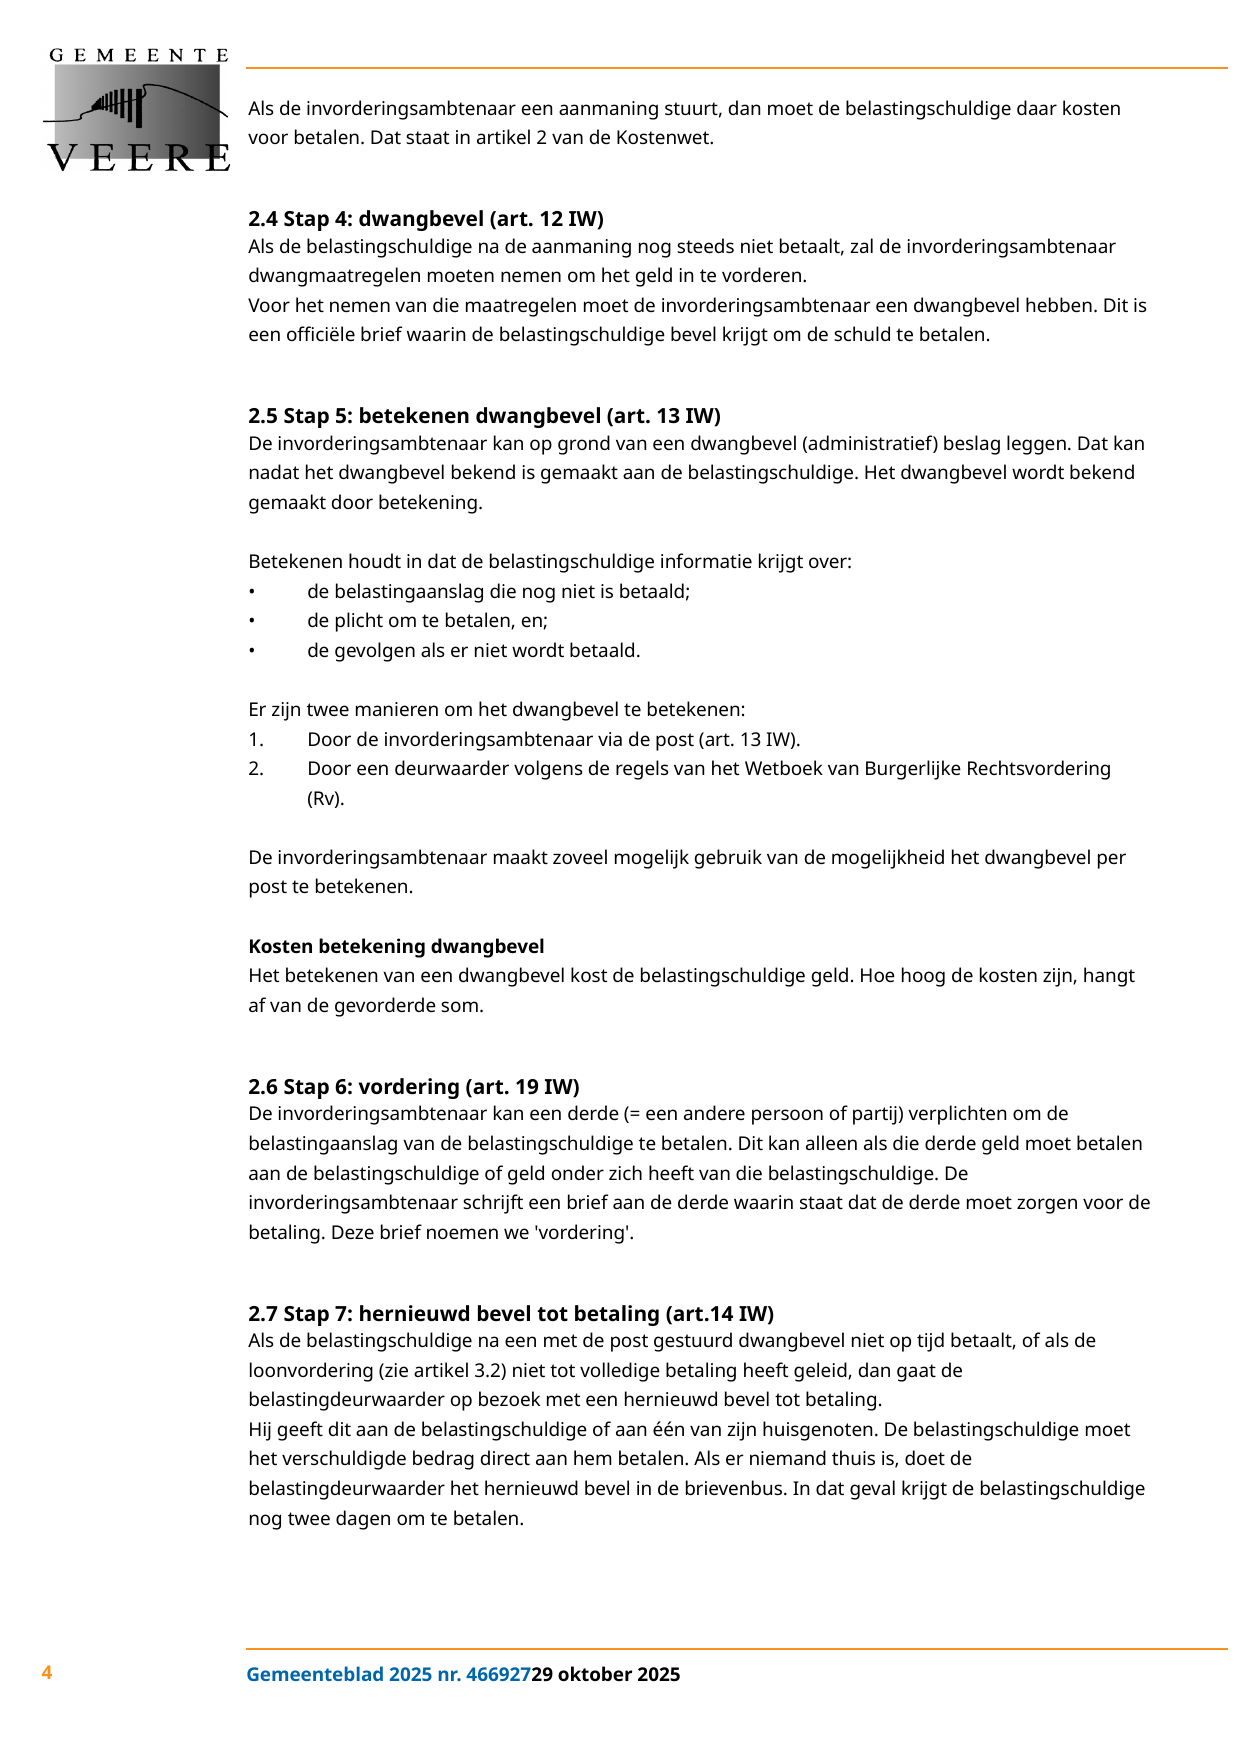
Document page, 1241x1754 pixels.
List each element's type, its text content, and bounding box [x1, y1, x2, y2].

list de belastingaanslag die nog niet is betaald; [248, 578, 1152, 604]
list de gevolgen als er niet wordt betaald. [248, 637, 1152, 663]
text Voor het nemen van die maatregelen moet de invorderingsambtenaar een dwangbevel hebben. Dit is een officiële brief waarin de belastingschuldige bevel krijgt om de schuld te betalen. [248, 292, 1152, 347]
picture [41, 47, 231, 172]
list de plicht om te betalen, en; [248, 607, 1152, 633]
text De invorderingsambtenaar kan op grond van een dwangbevel (administratief) beslag leggen. Dat kan nadat het dwangbevel bekend is gemaakt aan de belastingschuldige. Het dwangbevel wordt bekend gemaakt door betekening. [248, 430, 1152, 515]
text Er zijn twee manieren om het dwangbevel te betekenen: [248, 696, 1152, 722]
text 2.6 Stap 6: vordering (art. 19 IW) [248, 1072, 1152, 1101]
list Door een deurwaarder volgens de regels van het Wetboek van Burgerlijke Rechtsvordering (Rv). [248, 755, 1152, 811]
text Het betekenen van een dwangbevel kost de belastingschuldige geld. Hoe hoog de kosten zijn, hangt af van de gevorderde som. [248, 962, 1152, 1018]
text De invorderingsambtenaar maakt zoveel mogelijk gebruik van de mogelijkheid het dwangbevel per post te betekenen. [248, 844, 1152, 899]
text 2.5 Stap 5: betekenen dwangbevel (art. 13 IW) [248, 402, 1152, 430]
text Als de belastingschuldige na een met de post gestuurd dwangbevel niet op tijd betaalt, of als de loonvordering (zie artikel 3.2) niet tot volledige betaling heeft geleid, dan gaat de belastingdeurwaarder op bezoek met een hernieuwd bevel tot betaling. [248, 1327, 1152, 1412]
text Betekenen houdt in dat de belastingschuldige informatie krijgt over: [248, 548, 1152, 574]
text Als de belastingschuldige na de aanmaning nog steeds niet betaalt, zal de invorderingsambtenaar dwangmaatregelen moeten nemen om het geld in te vorderen. [248, 233, 1152, 288]
text 2.4 Stap 4: dwangbevel (art. 12 IW) [248, 204, 1152, 233]
text Hij geeft dit aan de belastingschuldige of aan één van zijn huisgenoten. De belastingschuldige moet het verschuldigde bedrag direct aan hem betalen. Als er niemand thuis is, doet de belastingdeurwaarder het hernieuwd bevel in de brievenbus. In dat geval krijgt de belastingschuldige nog twee dagen om te betalen. [248, 1416, 1152, 1531]
list Door de invorderingsambtenaar via de post (art. 13 IW). [248, 726, 1152, 752]
text De invorderingsambtenaar kan een derde (= een andere persoon of partij) verplichten om de belastingaanslag van de belastingschuldige te betalen. Dit kan alleen als die derde geld moet betalen aan de belastingschuldige of geld onder zich heeft van die belastingschuldige. De invorderingsambtenaar schrijft een brief aan de derde waarin staat dat de derde moet zorgen voor de betaling. Deze brief noemen we 'vordering'. [248, 1101, 1152, 1244]
text Als de invorderingsambtenaar een aanmaning stuurt, dan moet de belastingschuldige daar kosten voor betalen. Dat staat in artikel 2 van de Kostenwet. [248, 95, 1152, 150]
text 2.7 Stap 7: hernieuwd bevel tot betaling (art.14 IW) [248, 1299, 1152, 1327]
text Kosten betekening dwangbevel [248, 933, 1152, 959]
